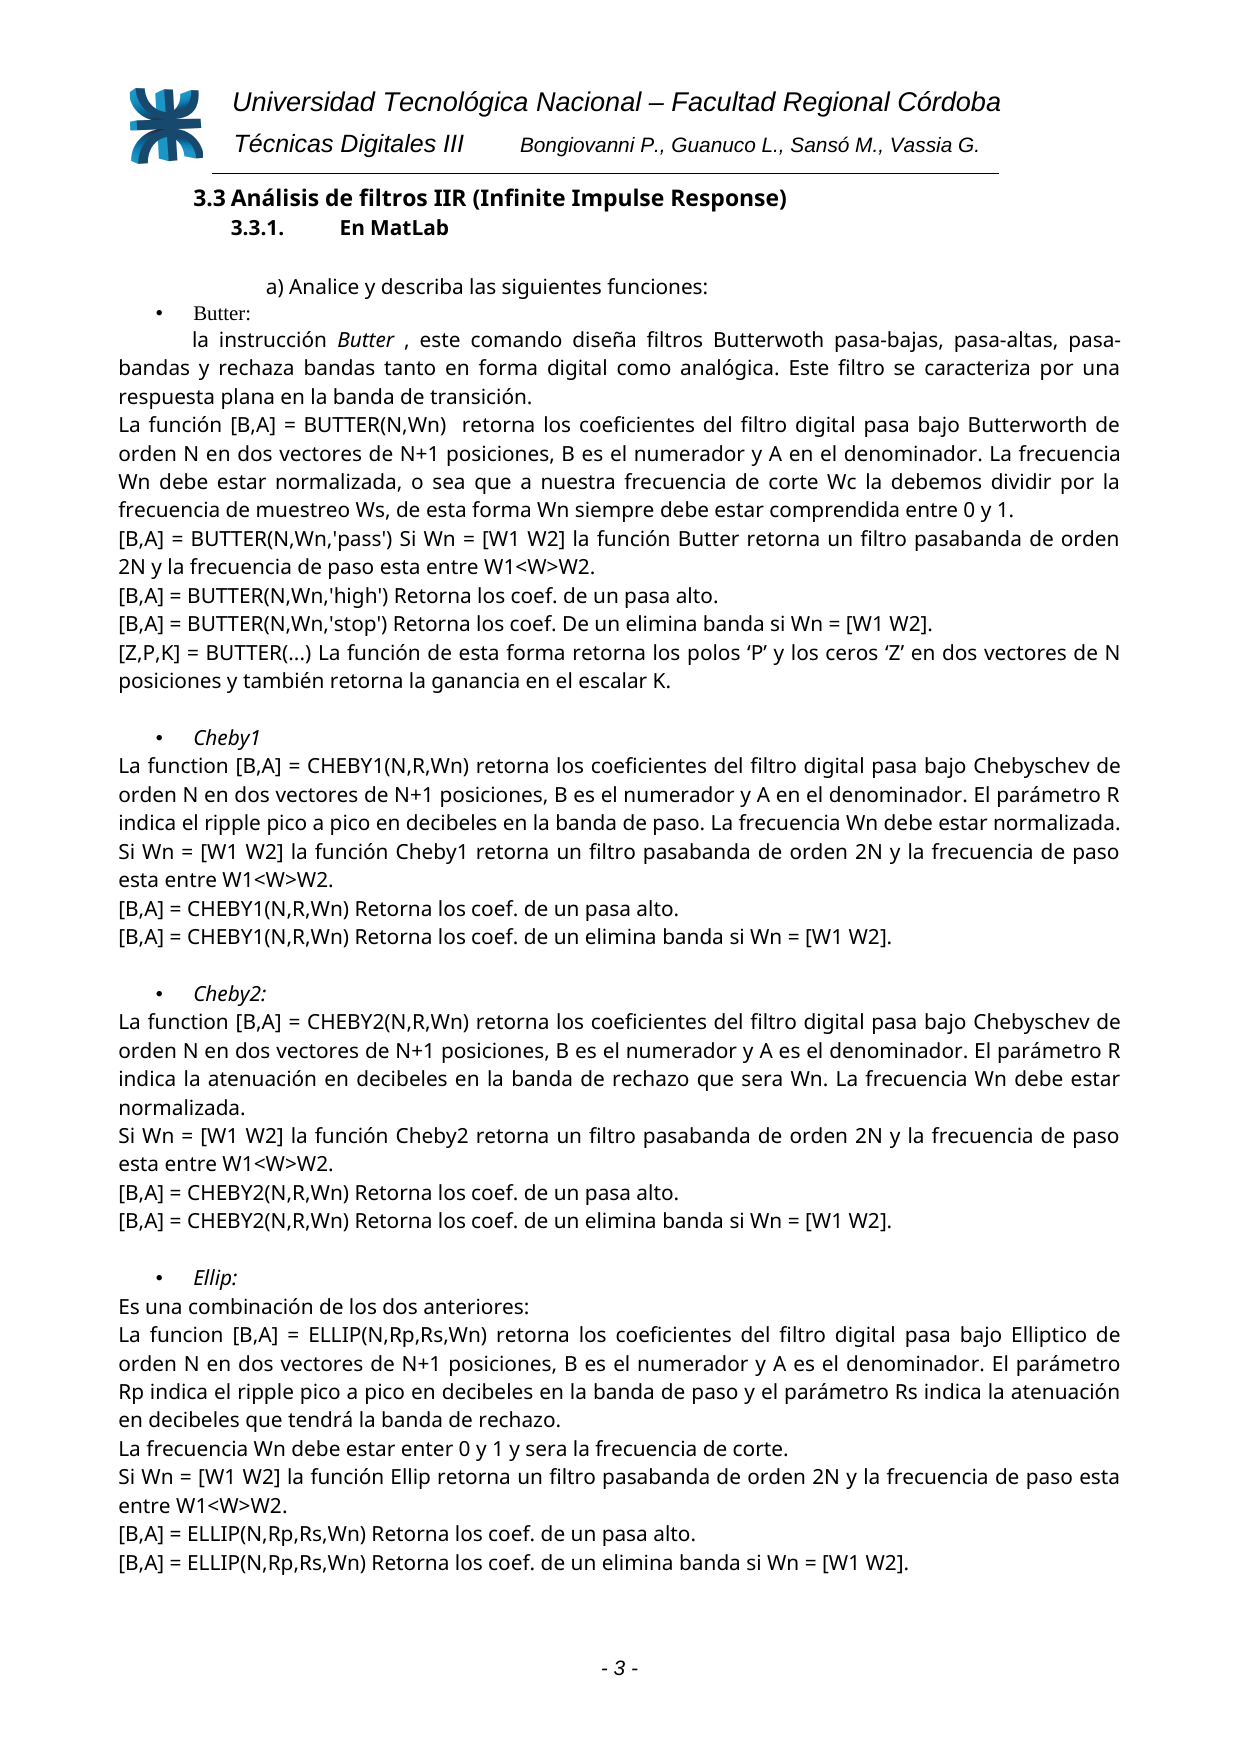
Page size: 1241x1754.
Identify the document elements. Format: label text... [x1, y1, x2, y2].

text [B,A] = BUTTER(N,Wn,'pass') Si Wn = [W1 W2] la función Butter retorna un filtro pasabanda de orden 2N y la frecuencia de paso esta entre W1<W>W2. [118, 524, 1122, 581]
text [B,A] = CHEBY2(N,R,Wn) Retorna los coef. de un pasa alto. [118, 1178, 1122, 1206]
text Si Wn = [W1 W2] la función Cheby1 retorna un filtro pasabanda de orden 2N y la frecuencia de paso esta entre W1<W>W2. [118, 837, 1122, 894]
text La function [B,A] = CHEBY2(N,R,Wn) retorna los coeficientes del filtro digital pasa bajo Chebyschev de orden N en dos vectores de N+1 posiciones, B es el numerador y A es el denominador. El parámetro R indica la atenuación en decibeles en la banda de rechazo que sera Wn. La frecuencia Wn debe estar normalizada. [118, 1007, 1122, 1121]
text La función [B,A] = BUTTER(N,Wn) retorna los coeficientes del filtro digital pasa bajo Butterworth de orden N en dos vectores de N+1 posiciones, B es el numerador y A en el denominador. La frecuencia Wn debe estar normalizada, o sea que a nuestra frecuencia de corte Wc la debemos dividir por la frecuencia de muestreo Ws, de esta forma Wn siempre debe estar comprendida entre 0 y 1. [118, 410, 1122, 524]
text [Z,P,K] = BUTTER(...) La función de esta forma retorna los polos ‘P’ y los ceros ‘Z’ en dos vectores de N posiciones y también retorna la ganancia en el escalar K. [118, 638, 1122, 694]
list Cheby1 [156, 723, 1122, 751]
list En MatLab [231, 213, 1122, 241]
text La function [B,A] = CHEBY1(N,R,Wn) retorna los coeficientes del filtro digital pasa bajo Chebyschev de orden N en dos vectores de N+1 posiciones, B es el numerador y A en el denominador. El parámetro R indica el ripple pico a pico en decibeles en la banda de paso. La frecuencia Wn debe estar normalizada. [118, 751, 1122, 837]
text [B,A] = ELLIP(N,Rp,Rs,Wn) Retorna los coef. de un pasa alto. [118, 1519, 1122, 1548]
list Butter: [156, 301, 1122, 325]
list Análisis de filtros IIR (Infinite Impulse Response) [193, 181, 1122, 213]
text La frecuencia Wn debe estar enter 0 y 1 y sera la frecuencia de corte. [118, 1434, 1122, 1462]
text [B,A] = CHEBY1(N,R,Wn) Retorna los coef. de un elimina banda si Wn = [W1 W2]. [118, 922, 1122, 951]
text la instrucción Butter , este comando diseña filtros Butterwoth pasa-bajas, pasa-altas, pasa-bandas y rechaza bandas tanto en forma digital como analógica. Este filtro se caracteriza por una respuesta plana en la banda de transición. [118, 325, 1122, 410]
list Cheby2: [156, 979, 1122, 1007]
text [B,A] = CHEBY2(N,R,Wn) Retorna los coef. de un elimina banda si Wn = [W1 W2]. [118, 1206, 1122, 1235]
text Es una combinación de los dos anteriores: [118, 1292, 1122, 1320]
list Ellip: [156, 1263, 1122, 1292]
text [B,A] = BUTTER(N,Wn,'stop') Retorna los coef. De un elimina banda si Wn = [W1 W2]. [118, 609, 1122, 638]
text [B,A] = BUTTER(N,Wn,'high') Retorna los coef. de un pasa alto. [118, 581, 1122, 609]
text [B,A] = ELLIP(N,Rp,Rs,Wn) Retorna los coef. de un elimina banda si Wn = [W1 W2]. [118, 1548, 1122, 1576]
text Si Wn = [W1 W2] la función Cheby2 retorna un filtro pasabanda de orden 2N y la frecuencia de paso esta entre W1<W>W2. [118, 1121, 1122, 1178]
text a) Analice y describa las siguientes funciones: [118, 272, 1122, 301]
text La funcion [B,A] = ELLIP(N,Rp,Rs,Wn) retorna los coeficientes del filtro digital pasa bajo Elliptico de orden N en dos vectores de N+1 posiciones, B es el numerador y A es el denominador. El parámetro Rp indica el ripple pico a pico en decibeles en la banda de paso y el parámetro Rs indica la atenuación en decibeles que tendrá la banda de rechazo. [118, 1320, 1122, 1434]
text Si Wn = [W1 W2] la función Ellip retorna un filtro pasabanda de orden 2N y la frecuencia de paso esta entre W1<W>W2. [118, 1462, 1122, 1519]
picture [129, 88, 203, 164]
text [B,A] = CHEBY1(N,R,Wn) Retorna los coef. de un pasa alto. [118, 894, 1122, 922]
